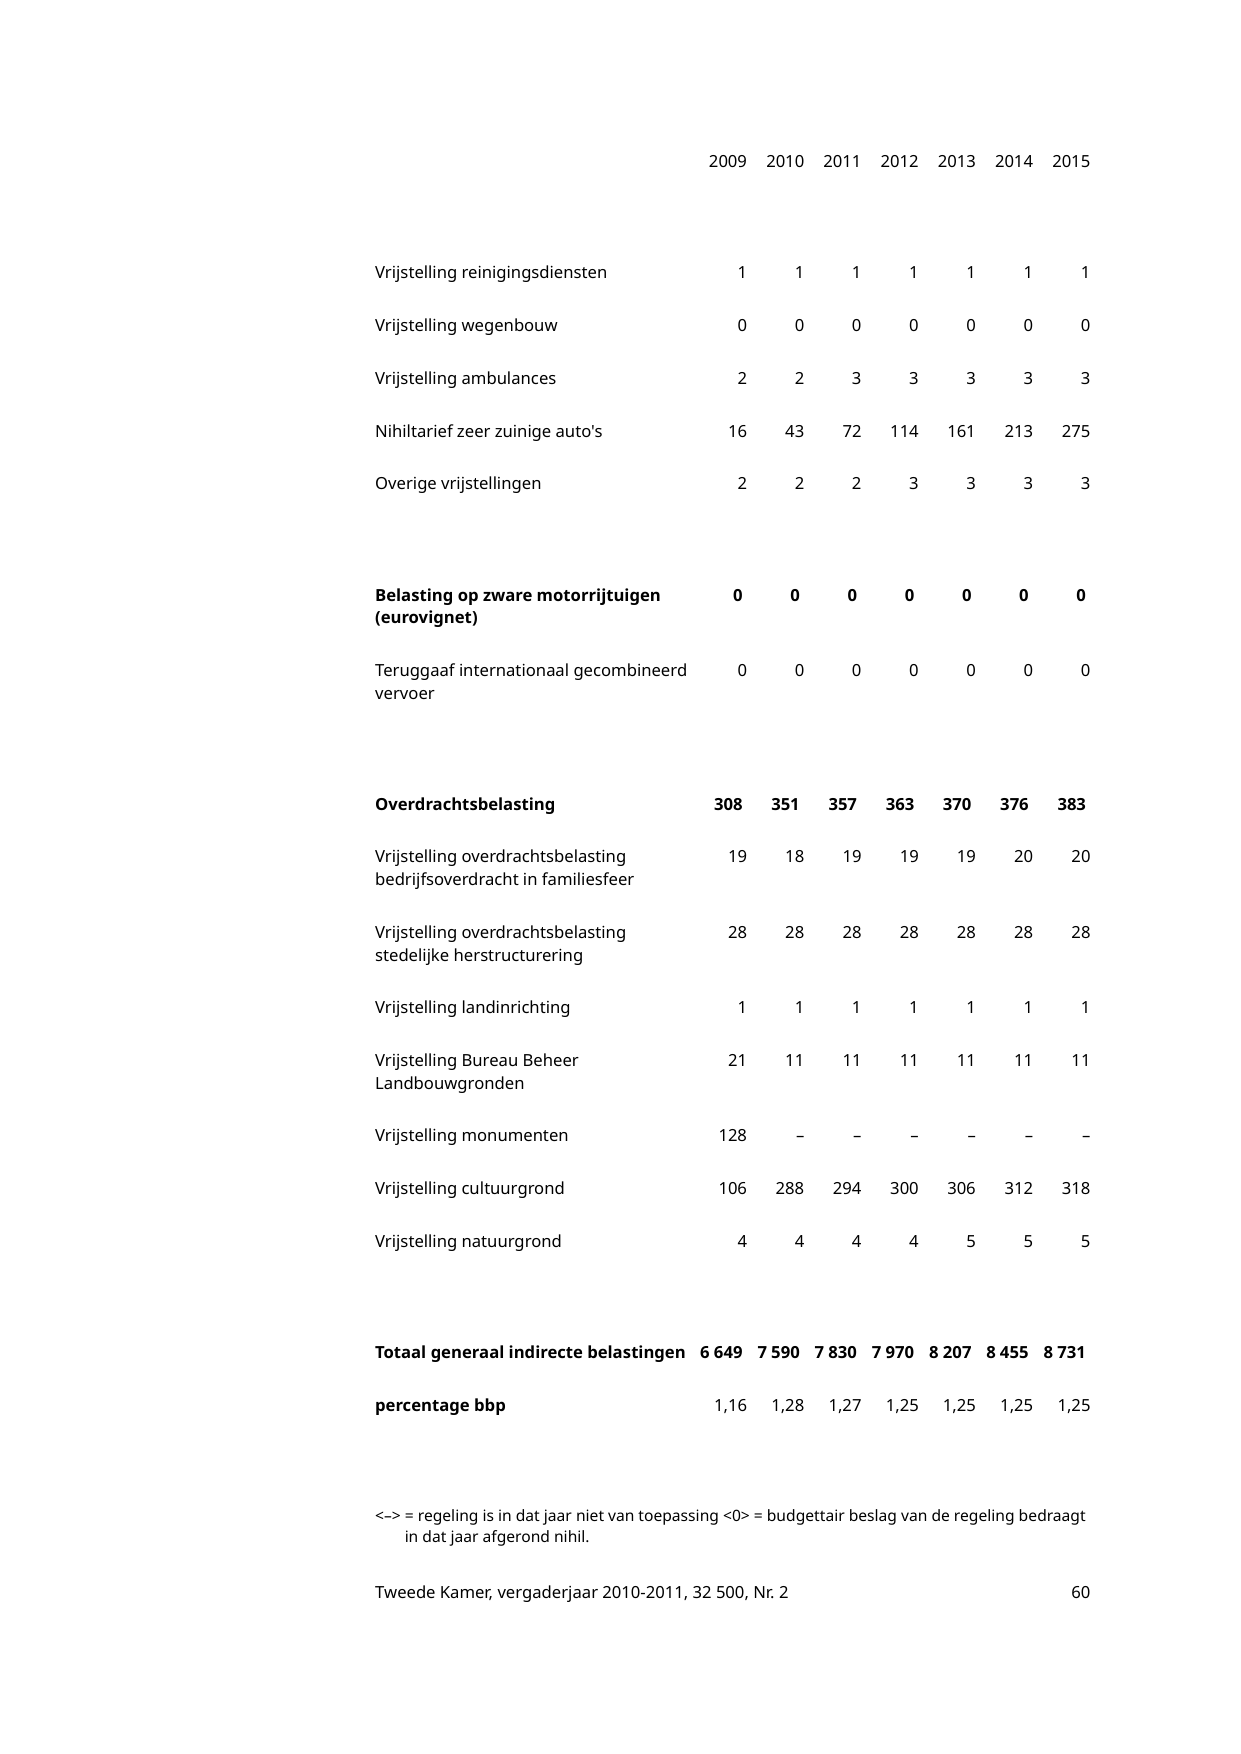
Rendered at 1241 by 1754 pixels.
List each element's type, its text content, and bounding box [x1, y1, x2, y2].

table_cell 0 [861, 583, 918, 658]
table_cell 43 [747, 419, 804, 472]
table_cell 7 970 [861, 1341, 918, 1393]
table_cell [804, 1282, 861, 1341]
table_cell Vrijstelling overdrachtsbelasting bedrijfsoverdracht in familiesfeer [375, 845, 689, 921]
table_cell 0 [1033, 314, 1090, 367]
table_cell 0 [804, 583, 861, 658]
table_header 2014 [976, 150, 1033, 208]
table_cell [747, 734, 804, 792]
table_cell 3 [1033, 472, 1090, 525]
table_cell Vrijstelling reinigingsdiensten [375, 261, 689, 314]
table_cell 3 [861, 367, 918, 419]
table_cell 306 [919, 1177, 976, 1229]
table_cell 1,25 [1033, 1393, 1090, 1446]
table_cell 1 [804, 996, 861, 1049]
table_cell 28 [690, 921, 747, 996]
table_cell 351 [747, 793, 804, 845]
table_cell 11 [861, 1049, 918, 1124]
table_cell percentage bbp [375, 1393, 689, 1446]
table_cell 308 [690, 793, 747, 845]
table_cell 28 [804, 921, 861, 996]
table_cell [1033, 209, 1090, 261]
table_cell 21 [690, 1049, 747, 1124]
table_cell 1 [976, 261, 1033, 314]
table_cell 11 [804, 1049, 861, 1124]
table_cell 1,28 [747, 1393, 804, 1446]
table_cell Vrijstelling landinrichting [375, 996, 689, 1049]
table_cell 16 [690, 419, 747, 472]
table_header 2015 [1033, 150, 1090, 208]
table_header 2010 [747, 150, 804, 208]
table_cell 370 [919, 793, 976, 845]
table_cell 1 [919, 996, 976, 1049]
table_cell 0 [690, 583, 747, 658]
table_cell 5 [919, 1230, 976, 1282]
table_cell 4 [690, 1230, 747, 1282]
table_cell 0 [690, 659, 747, 734]
table_cell [919, 1282, 976, 1341]
table_cell 28 [976, 921, 1033, 996]
table_cell [976, 1282, 1033, 1341]
table_cell 28 [861, 921, 918, 996]
table_cell – [919, 1124, 976, 1177]
table_header [375, 150, 689, 208]
table_cell [690, 209, 747, 261]
table_cell 0 [919, 659, 976, 734]
table_cell [690, 734, 747, 792]
table_cell – [976, 1124, 1033, 1177]
table_cell 4 [804, 1230, 861, 1282]
table_cell 0 [976, 583, 1033, 658]
table_cell 20 [976, 845, 1033, 921]
table_cell [375, 1282, 689, 1341]
table_cell [976, 734, 1033, 792]
table_cell 1,25 [919, 1393, 976, 1446]
table_cell [690, 525, 747, 583]
table_cell 294 [804, 1177, 861, 1229]
table_cell 1 [1033, 261, 1090, 314]
table_cell [747, 209, 804, 261]
table_cell Vrijstelling wegenbouw [375, 314, 689, 367]
table_cell Vrijstelling monumenten [375, 1124, 689, 1177]
table_cell 0 [1033, 583, 1090, 658]
table_cell 0 [976, 314, 1033, 367]
table_cell 300 [861, 1177, 918, 1229]
table_cell 8 731 [1033, 1341, 1090, 1393]
table_cell [976, 209, 1033, 261]
table_cell [861, 1282, 918, 1341]
table_cell [861, 734, 918, 792]
table_cell 357 [804, 793, 861, 845]
table_cell Vrijstelling ambulances [375, 367, 689, 419]
table_cell 11 [976, 1049, 1033, 1124]
table_cell 5 [1033, 1230, 1090, 1282]
table_cell 1,25 [976, 1393, 1033, 1446]
table_cell 0 [861, 314, 918, 367]
table_cell 11 [919, 1049, 976, 1124]
table_cell 11 [747, 1049, 804, 1124]
table_cell [1033, 525, 1090, 583]
table_cell [375, 209, 689, 261]
table_cell Belasting op zware motorrijtuigen (eurovignet) [375, 583, 689, 658]
table_cell 7 830 [804, 1341, 861, 1393]
table_cell 5 [976, 1230, 1033, 1282]
table_cell 4 [861, 1230, 918, 1282]
table_cell [804, 734, 861, 792]
table_cell 19 [861, 845, 918, 921]
table_cell [375, 525, 689, 583]
table_cell Teruggaaf internationaal gecombineerd vervoer [375, 659, 689, 734]
table_cell 1 [861, 996, 918, 1049]
table_cell 1 [919, 261, 976, 314]
table_cell 3 [1033, 367, 1090, 419]
table_cell 0 [747, 659, 804, 734]
table_cell 8 455 [976, 1341, 1033, 1393]
table_cell 1,25 [861, 1393, 918, 1446]
table_cell [861, 525, 918, 583]
table_cell 3 [976, 472, 1033, 525]
table_cell 1 [690, 261, 747, 314]
table_cell 161 [919, 419, 976, 472]
table_cell 275 [1033, 419, 1090, 472]
table_cell 1 [861, 261, 918, 314]
table_cell 18 [747, 845, 804, 921]
table_cell 19 [804, 845, 861, 921]
table_cell 0 [747, 314, 804, 367]
table_cell 0 [804, 314, 861, 367]
table_cell 114 [861, 419, 918, 472]
table_cell Vrijstelling overdrachtsbelasting stedelijke herstructurering [375, 921, 689, 996]
table_cell [1033, 1282, 1090, 1341]
table_cell 19 [919, 845, 976, 921]
table_cell – [861, 1124, 918, 1177]
table_cell – [1033, 1124, 1090, 1177]
table_cell [919, 734, 976, 792]
table_cell 376 [976, 793, 1033, 845]
table_cell [804, 209, 861, 261]
table_cell 0 [976, 659, 1033, 734]
table_cell 2 [690, 367, 747, 419]
table_cell Vrijstelling natuurgrond [375, 1230, 689, 1282]
table_cell 128 [690, 1124, 747, 1177]
table_cell 1 [976, 996, 1033, 1049]
table_cell 383 [1033, 793, 1090, 845]
table_cell Overige vrijstellingen [375, 472, 689, 525]
table_cell 28 [747, 921, 804, 996]
table_cell Nihiltarief zeer zuinige auto's [375, 419, 689, 472]
table_cell 0 [804, 659, 861, 734]
table_cell 19 [690, 845, 747, 921]
table_header 2009 [690, 150, 747, 208]
table_cell – [804, 1124, 861, 1177]
table_cell 363 [861, 793, 918, 845]
table_cell 1 [747, 996, 804, 1049]
table_cell 106 [690, 1177, 747, 1229]
table_header 2013 [919, 150, 976, 208]
table_cell [747, 525, 804, 583]
table_cell 0 [690, 314, 747, 367]
table_cell 1 [690, 996, 747, 1049]
table_cell [690, 1282, 747, 1341]
table_cell 1 [804, 261, 861, 314]
table_cell Totaal generaal indirecte belastingen [375, 1341, 689, 1393]
table_cell 3 [804, 367, 861, 419]
table_cell 213 [976, 419, 1033, 472]
table_cell 3 [919, 472, 976, 525]
table_cell 0 [747, 583, 804, 658]
table_cell 3 [919, 367, 976, 419]
table_cell [919, 525, 976, 583]
table_cell 6 649 [690, 1341, 747, 1393]
table_cell Vrijstelling cultuurgrond [375, 1177, 689, 1229]
table_cell 7 590 [747, 1341, 804, 1393]
table_cell 4 [747, 1230, 804, 1282]
table_cell 0 [1033, 659, 1090, 734]
table_cell [861, 209, 918, 261]
table_cell [375, 734, 689, 792]
text <–> = regeling is in dat jaar niet van toepassing <0> = budgettair beslag van de regeling bedraagt in dat jaar afgerond nihil. [375, 1504, 1090, 1547]
table_cell 0 [919, 583, 976, 658]
table_cell 28 [919, 921, 976, 996]
table_cell 0 [919, 314, 976, 367]
table_cell 1,27 [804, 1393, 861, 1446]
table_cell – [747, 1124, 804, 1177]
table_cell 11 [1033, 1049, 1090, 1124]
table_cell 1,16 [690, 1393, 747, 1446]
table_cell Overdrachtsbelasting [375, 793, 689, 845]
table_cell 72 [804, 419, 861, 472]
table_header 2011 [804, 150, 861, 208]
table_cell 1 [747, 261, 804, 314]
table_cell 2 [747, 367, 804, 419]
table_cell 0 [861, 659, 918, 734]
table_cell 8 207 [919, 1341, 976, 1393]
table_cell 1 [1033, 996, 1090, 1049]
table_cell [919, 209, 976, 261]
table_header 2012 [861, 150, 918, 208]
table_cell 318 [1033, 1177, 1090, 1229]
table_cell 28 [1033, 921, 1090, 996]
table_cell 2 [690, 472, 747, 525]
table_cell 312 [976, 1177, 1033, 1229]
table_cell [804, 525, 861, 583]
table_cell 2 [804, 472, 861, 525]
table_cell [747, 1282, 804, 1341]
table_cell [1033, 734, 1090, 792]
table_cell 3 [976, 367, 1033, 419]
table_cell Vrijstelling Bureau Beheer Landbouwgronden [375, 1049, 689, 1124]
table_cell 20 [1033, 845, 1090, 921]
table_cell [976, 525, 1033, 583]
table_cell 2 [747, 472, 804, 525]
table_cell 288 [747, 1177, 804, 1229]
table_cell 3 [861, 472, 918, 525]
